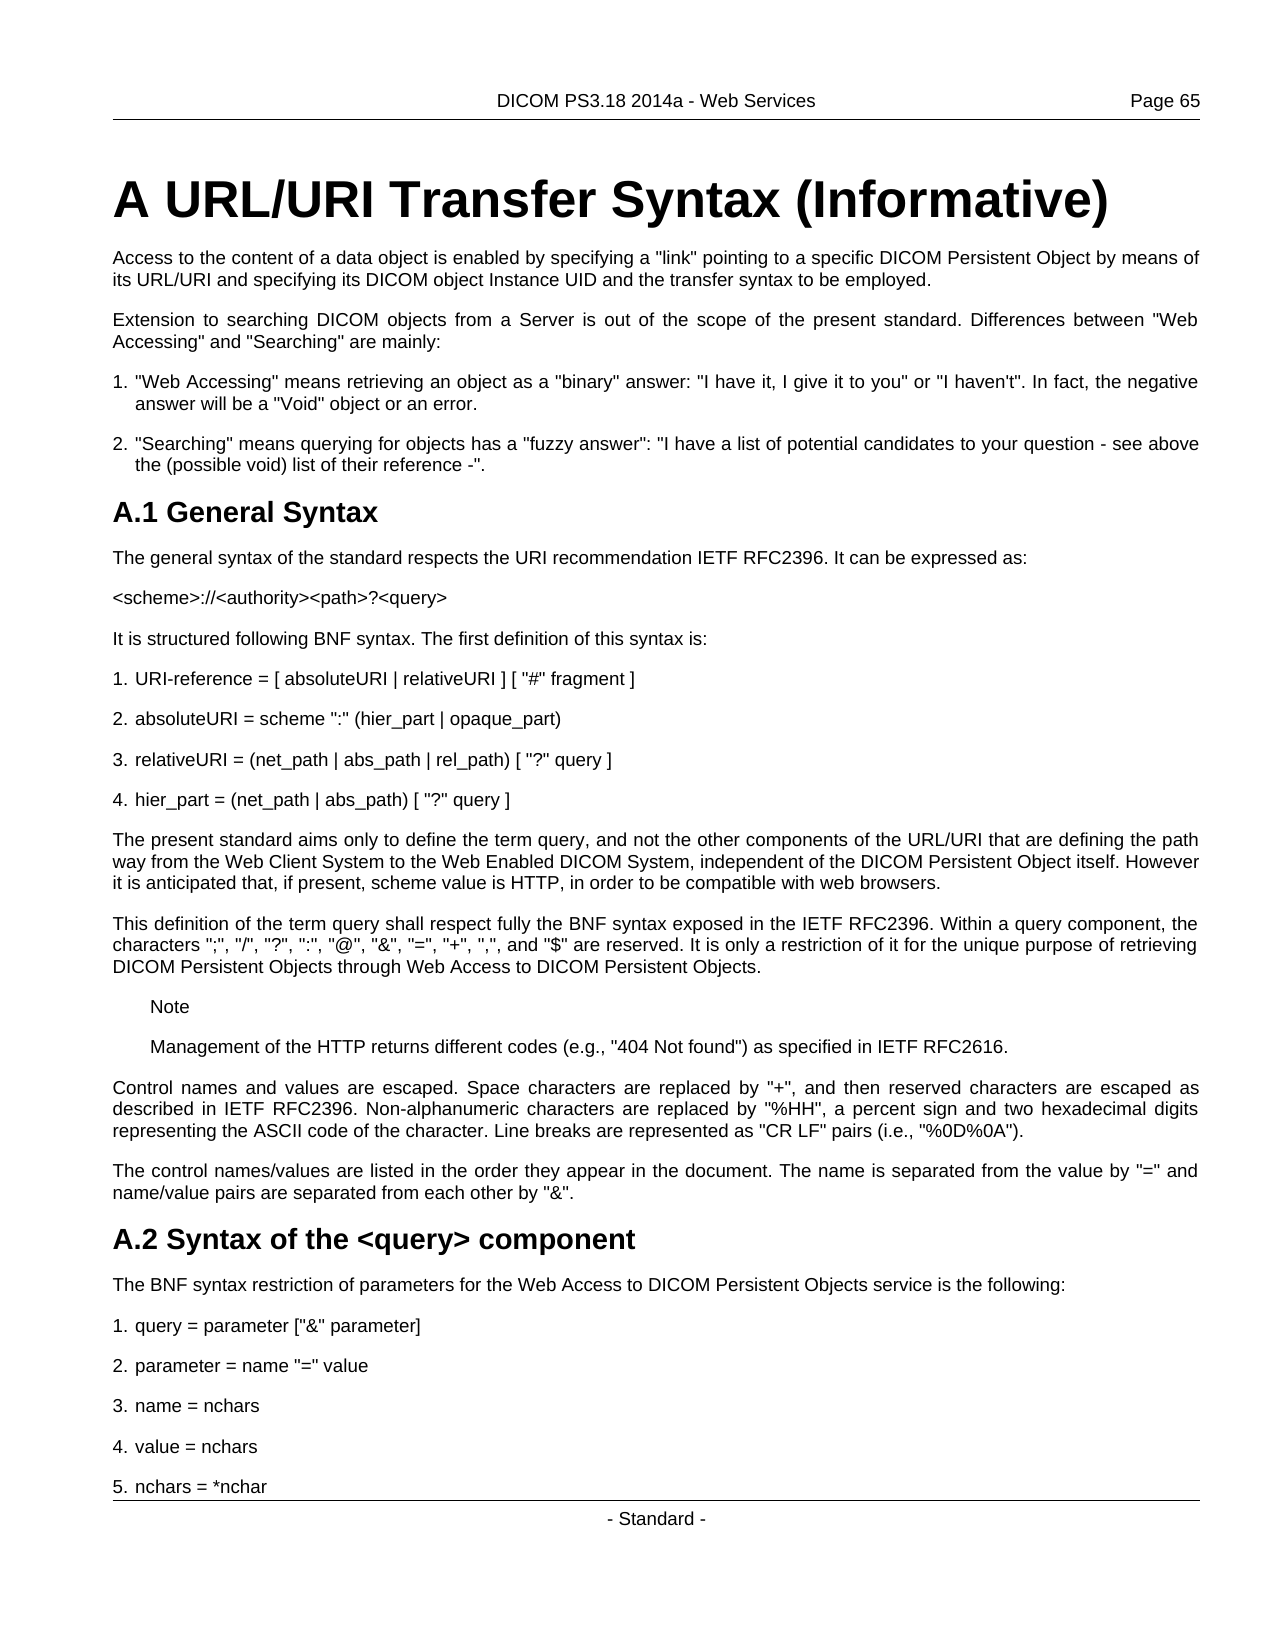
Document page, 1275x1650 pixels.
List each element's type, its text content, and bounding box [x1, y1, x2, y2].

text Access to the content of a data object is enabled by specifying a "link" pointing to a specific DICOM Persistent Object by means of its URL/URI and specifying its DICOM object Instance UID and the transfer syntax to be employed. [112, 247, 1200, 290]
list absoluteURI = scheme ":" (hier_part | opaque_part) [112, 708, 1200, 730]
list URI-reference = [ absoluteURI | relativeURI ] [ "#" fragment ] [112, 668, 1200, 689]
list "Searching" means querying for objects has a "fuzzy answer": "I have a list of potential candidates to your question - see above the (possible void) list of their reference -". [112, 433, 1200, 476]
text A.1 General Syntax [112, 494, 1200, 528]
list value = nchars [112, 1435, 1200, 1457]
text It is structured following BNF syntax. The first definition of this syntax is: [112, 627, 1200, 649]
text Management of the HTTP returns different codes (e.g., "404 Not found") as specified in IETF RFC2616. [150, 1036, 1162, 1058]
text The BNF syntax restriction of parameters for the Web Access to DICOM Persistent Objects service is the following: [112, 1274, 1200, 1296]
text <scheme>://<authority><path>?<query> [112, 587, 1200, 609]
text A.2 Syntax of the <query> component [112, 1222, 1200, 1255]
list name = nchars [112, 1395, 1200, 1417]
list query = parameter ["&" parameter] [112, 1314, 1200, 1336]
text The control names/values are listed in the order they appear in the document. The name is separated from the value by "=" and name/value pairs are separated from each other by "&". [112, 1160, 1200, 1203]
list hier_part = (net_path | abs_path) [ "?" query ] [112, 789, 1200, 810]
text This definition of the term query shall respect fully the BNF syntax exposed in the IETF RFC2396. Within a query component, the characters ";", "/", "?", ":", "@", "&", "=", "+", ",", and "$" are reserved. It is only a restriction of it for the unique purpose of retrieving DICOM Persistent Objects through Web Access to DICOM Persistent Objects. [112, 912, 1200, 977]
list parameter = name "=" value [112, 1355, 1200, 1376]
text The present standard aims only to define the term query, and not the other components of the URL/URI that are defining the path way from the Web Client System to the Web Enabled DICOM System, independent of the DICOM Persistent Object itself. However it is anticipated that, if present, scheme value is HTTP, in order to be compatible with web browsers. [112, 829, 1200, 894]
text Note [150, 996, 1162, 1017]
text Control names and values are escaped. Space characters are replaced by "+", and then reserved characters are escaped as described in IETF RFC2396. Non-alphanumeric characters are replaced by "%HH", a percent sign and two hexadecimal digits representing the ASCII code of the character. Line breaks are represented as "CR LF" pairs (i.e., "%0D%0A"). [112, 1077, 1200, 1141]
text The general syntax of the standard respects the URI recommendation IETF RFC2396. It can be expressed as: [112, 547, 1200, 568]
list "Web Accessing" means retrieving an object as a "binary" answer: "I have it, I give it to you" or "I haven't". In fact, the negative answer will be a "Void" object or an error. [112, 371, 1200, 414]
text Extension to searching DICOM objects from a Server is out of the scope of the present standard. Differences between "Web Accessing" and "Searching" are mainly: [112, 309, 1200, 352]
text A URL/URI Transfer Syntax (Informative) [112, 169, 1200, 228]
list nchars = *nchar [112, 1476, 1200, 1497]
list relativeURI = (net_path | abs_path | rel_path) [ "?" query ] [112, 748, 1200, 770]
